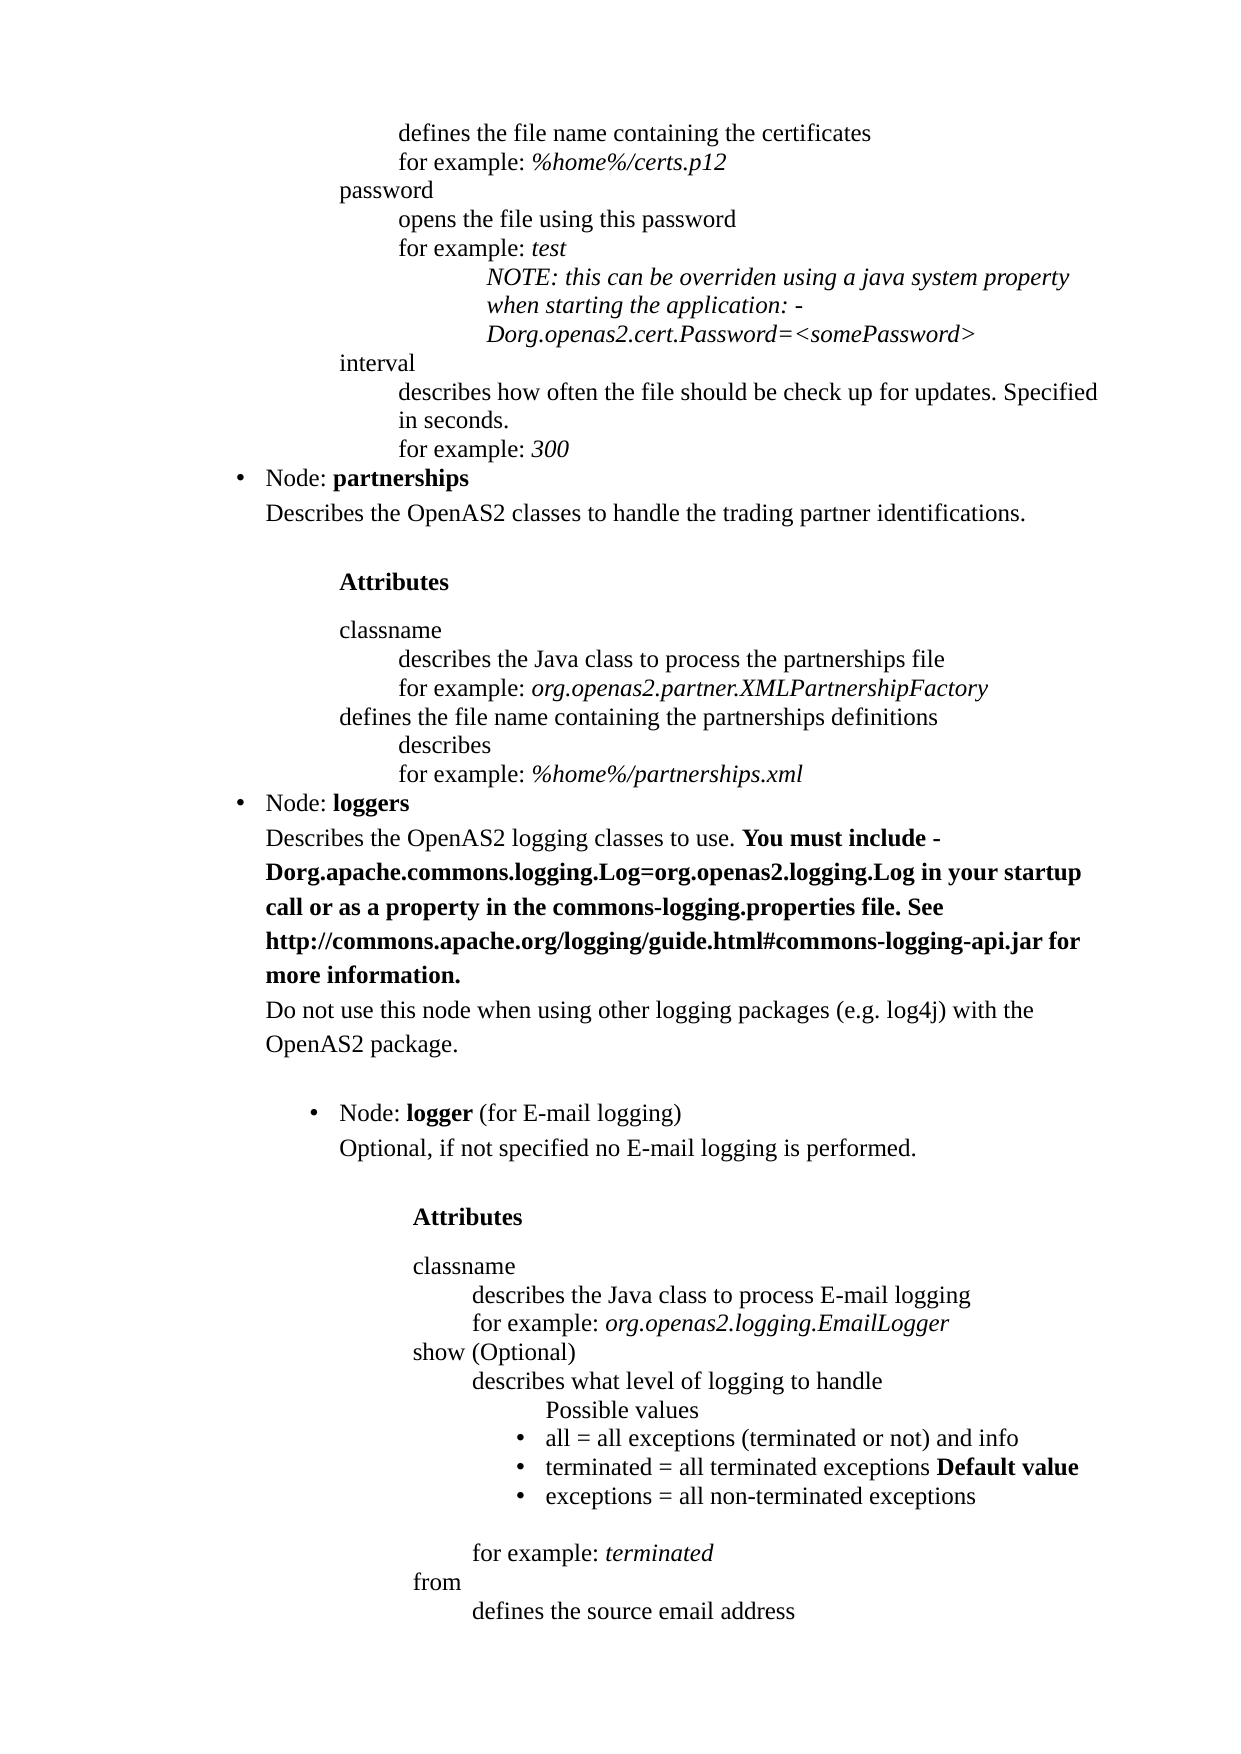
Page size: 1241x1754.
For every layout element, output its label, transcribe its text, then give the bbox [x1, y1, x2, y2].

list describes the Java class to process E-mail logging for example: org.openas2.logging.EmailLogger [442, 1280, 1122, 1337]
list describes what level of logging to handle [442, 1366, 1122, 1395]
list Attributes [309, 532, 1122, 595]
list all = all exceptions (terminated or not) and info [516, 1423, 1122, 1452]
list describes the Java class to process the partnerships file for example: org.openas2.partner.XMLPartnershipFactory [369, 644, 1122, 702]
list exceptions = all non-terminated exceptions [516, 1481, 1122, 1510]
list describes how often the file should be check up for updates. Specified in seconds. for example: 300 [369, 377, 1122, 463]
subtitle interval [309, 348, 1122, 377]
subtitle from [383, 1567, 1122, 1596]
subtitle defines the file name containing the partnerships definitions [309, 702, 1122, 731]
subtitle classname [383, 1251, 1122, 1280]
list defines the source email address [442, 1596, 1122, 1625]
subtitle show (Optional) [383, 1337, 1122, 1366]
list opens the file using this password for example: test [369, 204, 1122, 262]
list Possible values [516, 1395, 1122, 1423]
list terminated = all terminated exceptions Default value [516, 1452, 1122, 1481]
list for example: terminated [442, 1510, 1122, 1567]
list Node: partnerships Describes the OpenAS2 classes to handle the trading partner identifications. [236, 463, 1122, 526]
subtitle classname [309, 616, 1122, 644]
subtitle password [309, 176, 1122, 204]
list Node: logger (for E-mail logging) Optional, if not specified no E-mail logging is performed. [309, 1098, 1122, 1162]
list Attributes [383, 1167, 1122, 1231]
list NOTE: this can be overriden using a java system property when starting the application: -Dorg.openas2.cert.Password=<somePassword> [457, 262, 1122, 348]
list describes for example: %home%/partnerships.xml [369, 731, 1122, 788]
list Node: loggers Describes the OpenAS2 logging classes to use. You must include -Dorg.apache.commons.logging.Log=org.openas2.logging.Log in your startup call or as a property in the commons-logging.properties file. See http://commons.apache.org/logging/guide.html#commons-logging-api.jar for more information. Do not use this node when using other logging packages (e.g. log4j) with the OpenAS2 package. [236, 788, 1122, 1058]
list defines the file name containing the certificates for example: %home%/certs.p12 [369, 118, 1122, 176]
